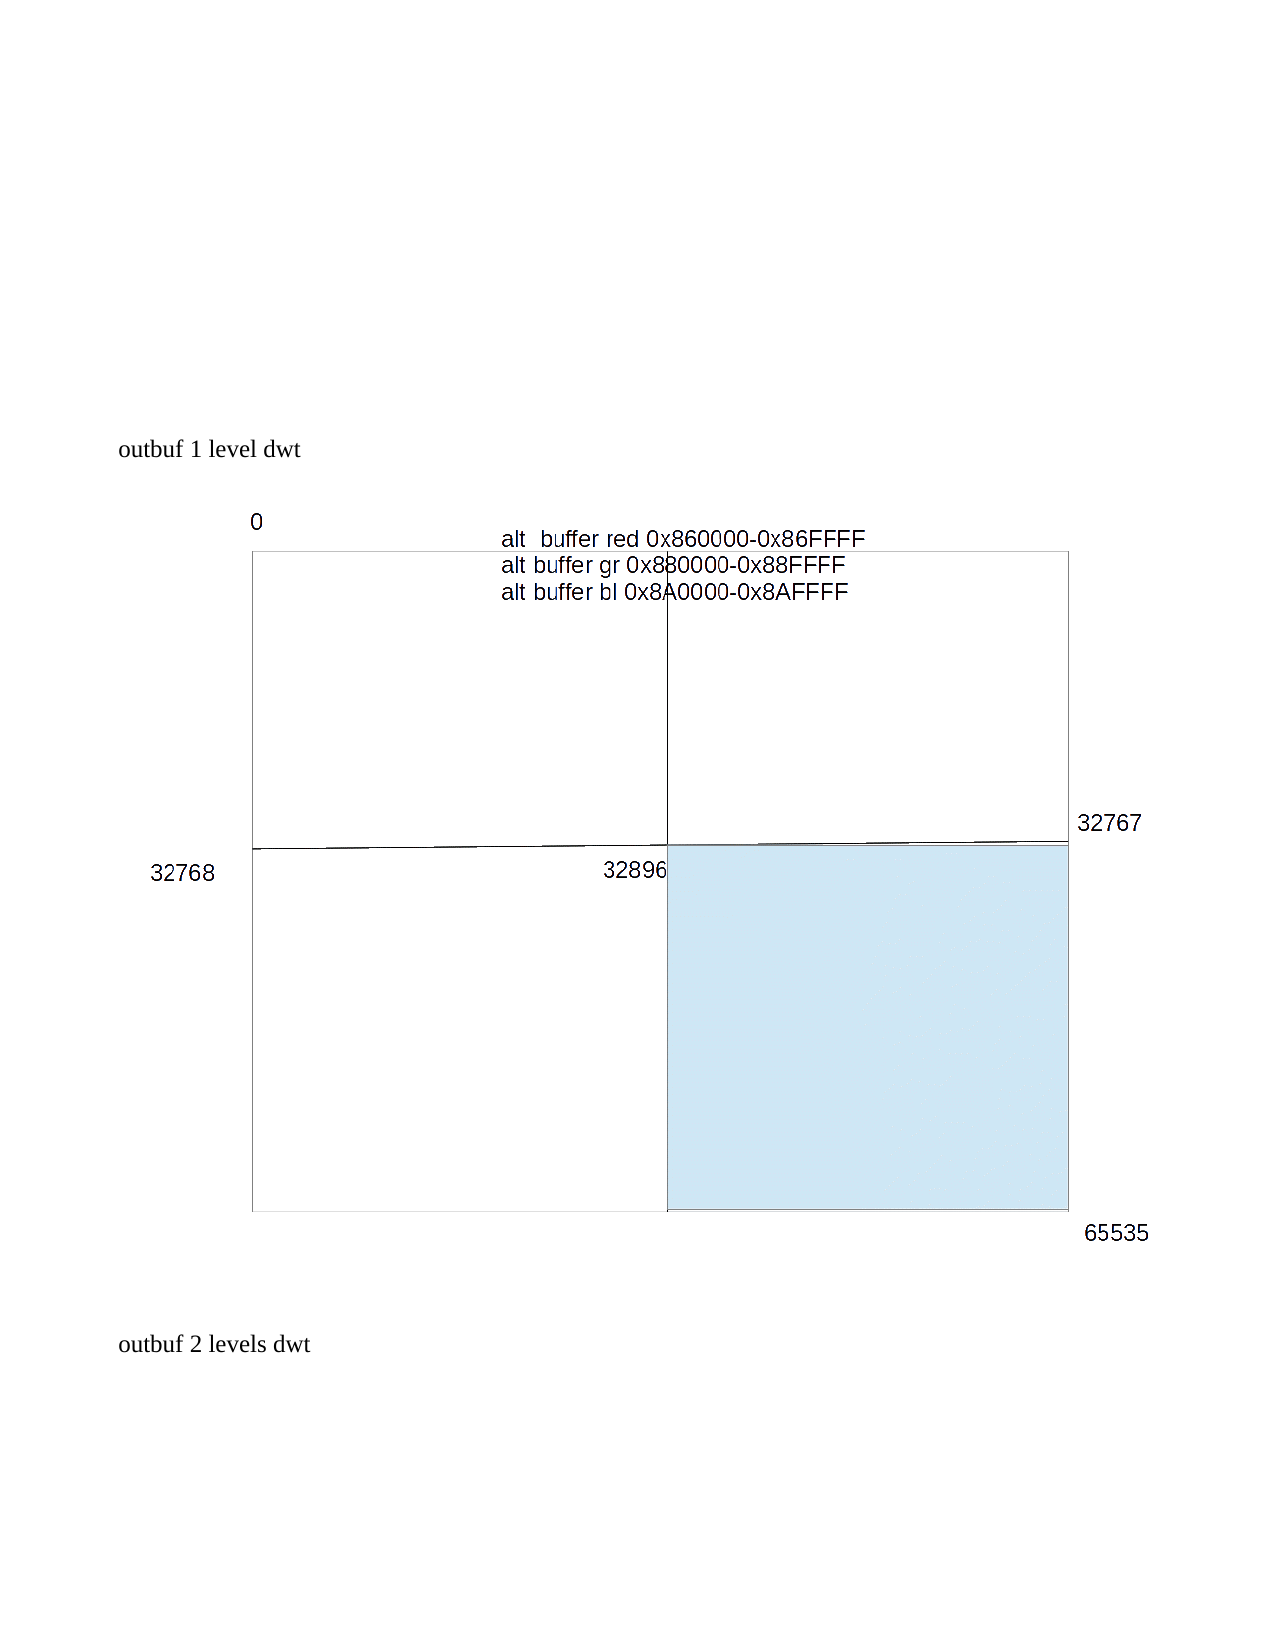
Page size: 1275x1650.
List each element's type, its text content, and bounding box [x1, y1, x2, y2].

picture [118, 491, 1157, 1272]
text outbuf 1 level dwt [118, 434, 1157, 463]
text outbuf 2 levels dwt [118, 1329, 1157, 1358]
